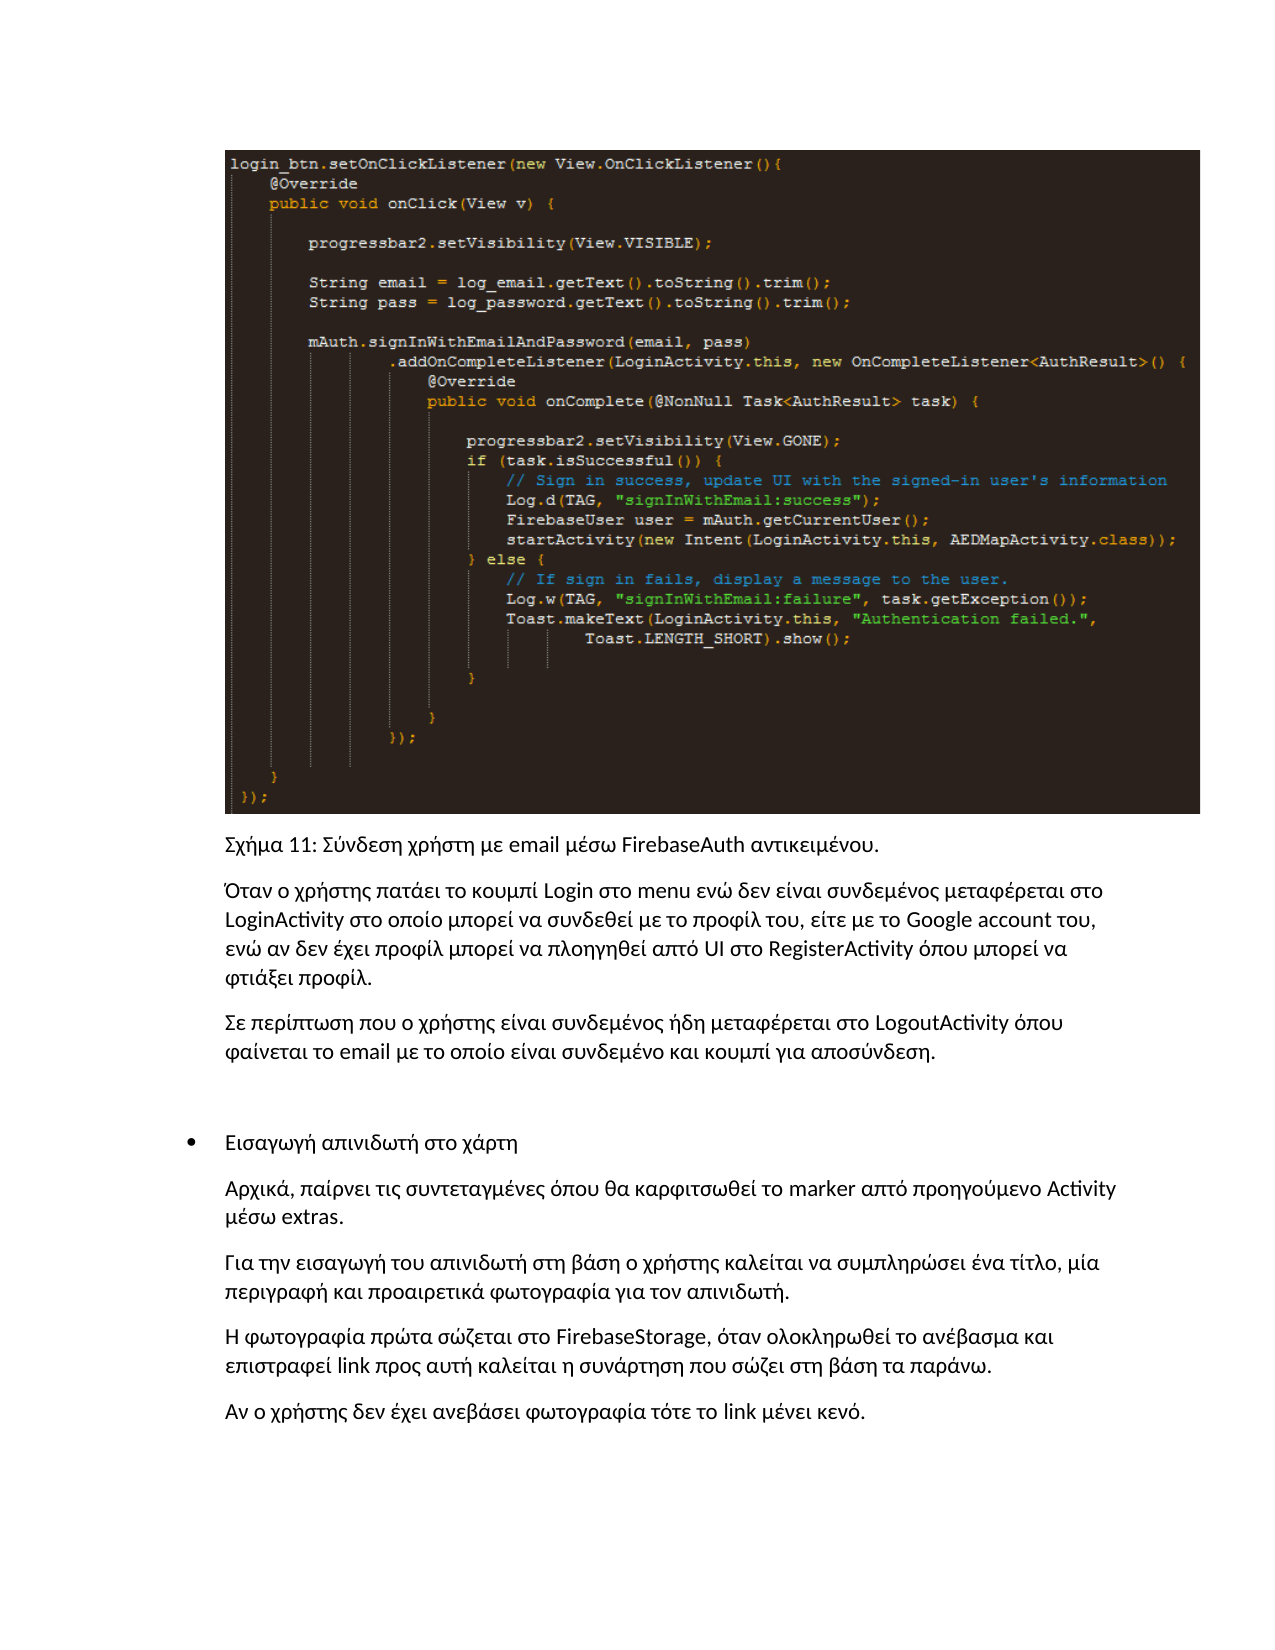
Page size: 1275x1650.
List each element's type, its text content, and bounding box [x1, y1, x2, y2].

text Η φωτογραφία πρώτα σώζεται στο FirebaseStorage, όταν ολοκληρωθεί το ανέβασμα και επιστραφεί link προς αυτή καλείται η συνάρτηση που σώζει στη βάση τα παράνω. [225, 1322, 1125, 1379]
text Για την εισαγωγή του απινιδωτή στη βάση ο χρήστης καλείται να συμπληρώσει ένα τίτλο, μία περιγραφή και προαιρετικά φωτογραφία για τον απινιδωτή. [225, 1248, 1125, 1305]
text Σε περίπτωση που ο χρήστης είναι συνδεμένος ήδη μεταφέρεται στο LogoutActivity όπου φαίνεται το email με το οποίο είναι συνδεμένο και κουμπί για αποσύνδεση. [225, 1008, 1125, 1065]
text Αν ο χρήστης δεν έχει ανεβάσει φωτογραφία τότε το link μένει κενό. [225, 1397, 1125, 1425]
text Αρχικά, παίρνει τις συντεταγμένες όπου θα καρφιτσωθεί το marker απτό προηγούμενο Activity μέσω extras. [225, 1174, 1125, 1231]
text Σχήμα 11: Σύνδεση χρήστη με email μέσω FirebaseAuth αντικειμένου. [225, 831, 1125, 859]
text Όταν ο χρήστης πατάει το κουμπί Login στο menu ενώ δεν είναι συνδεμένος μεταφέρεται στο LoginActivity στο οποίο μπορεί να συνδεθεί με το προφίλ του, είτε με το Google account του, ενώ αν δεν έχει προφίλ μπορεί να πλοηγηθεί απτό UI στο RegisterActivity όπου μπορεί να φτιάξει προφίλ. [225, 876, 1125, 991]
list Εισαγωγή απινιδωτή στο χάρτη [187, 1128, 1125, 1156]
